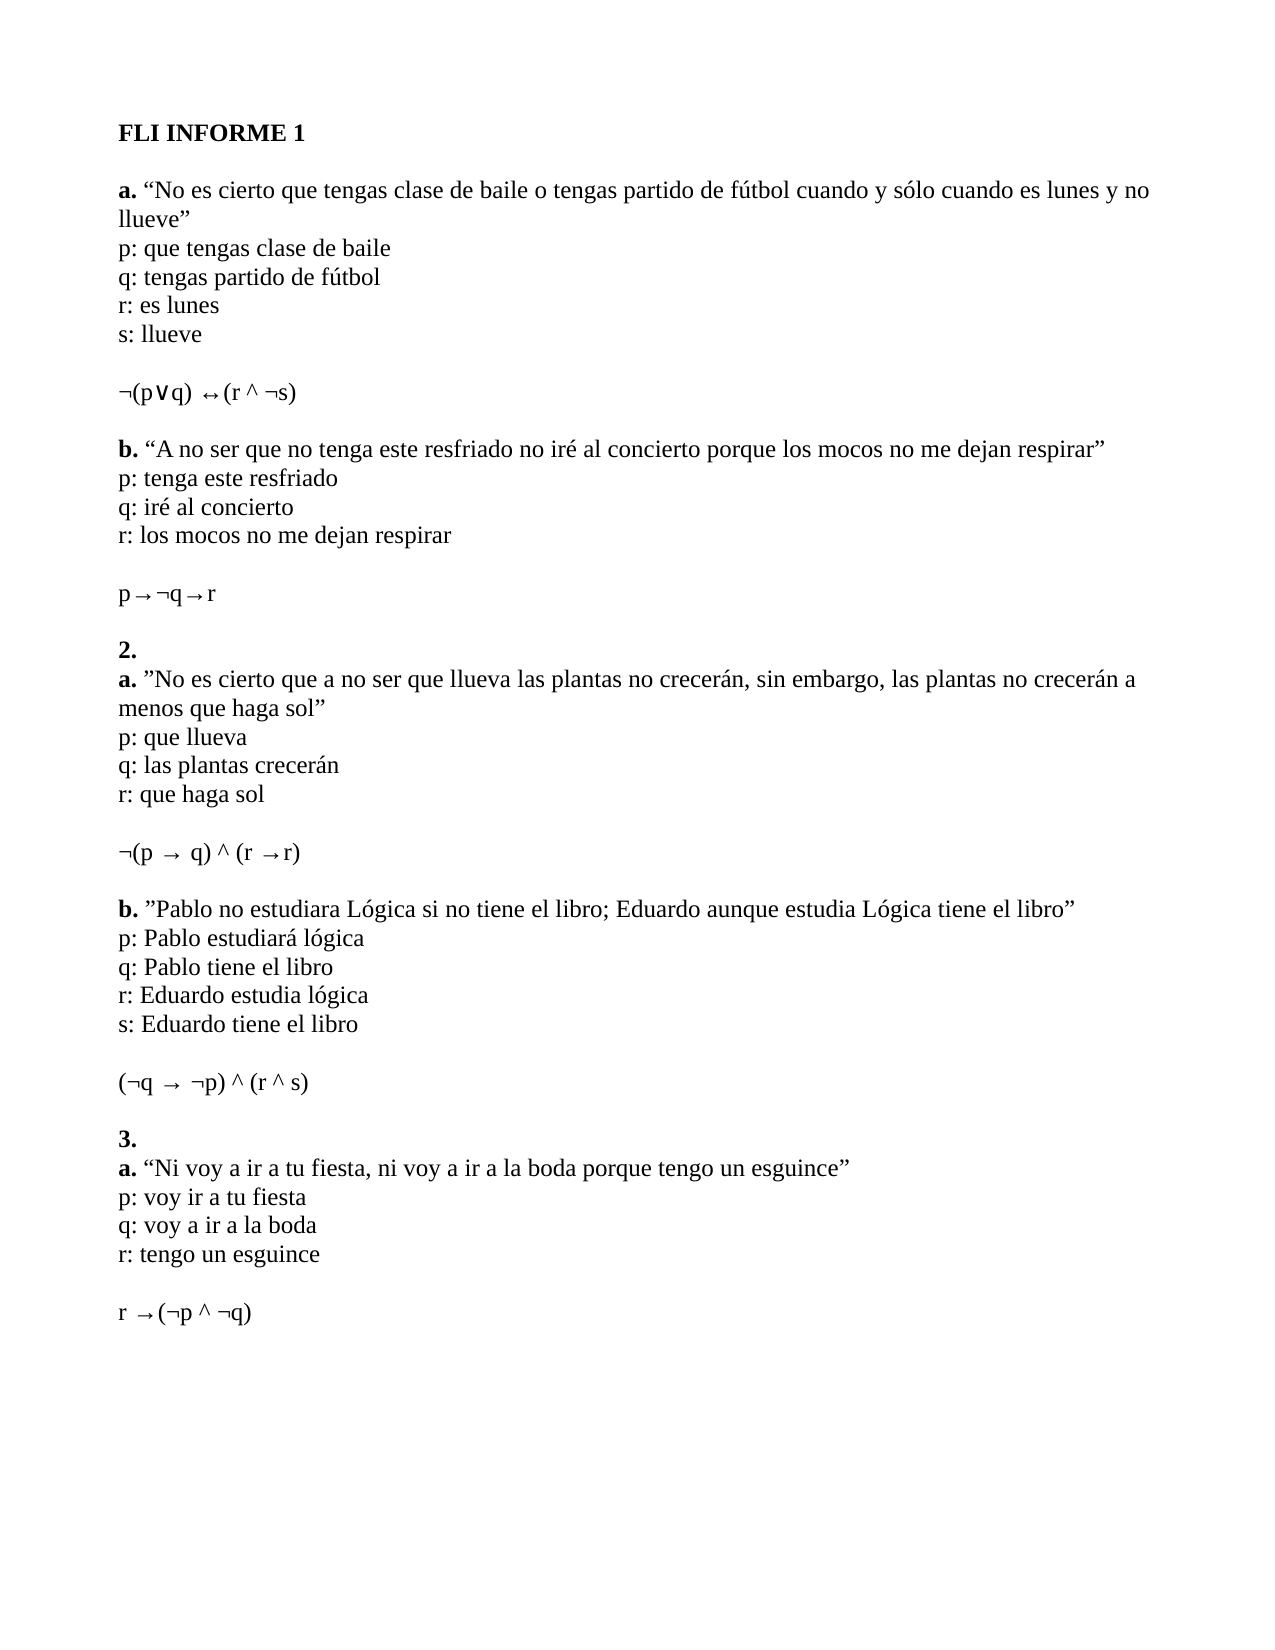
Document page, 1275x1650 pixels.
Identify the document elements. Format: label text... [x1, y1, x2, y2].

text r: es lunes [118, 291, 1157, 319]
text b. “A no ser que no tenga este resfriado no iré al concierto porque los mocos no me dejan respirar” [118, 434, 1157, 463]
text FLI INFORME 1 [118, 118, 1157, 147]
text a. “Ni voy a ir a tu fiesta, ni voy a ir a la boda porque tengo un esguince” [118, 1153, 1157, 1182]
text r: los mocos no me dejan respirar [118, 521, 1157, 549]
text (¬q → ¬p) ^ (r ^ s) [118, 1067, 1157, 1096]
text 3. [118, 1124, 1157, 1153]
text r →(¬p ^ ¬q) [118, 1297, 1157, 1326]
text q: voy a ir a la boda [118, 1211, 1157, 1239]
text b. ”Pablo no estudiara Lógica si no tiene el libro; Eduardo aunque estudia Lógica tiene el libro” [118, 894, 1157, 923]
text q: las plantas crecerán [118, 751, 1157, 779]
text ¬(p → q) ^ (r →r) [118, 837, 1157, 866]
text 2. [118, 636, 1157, 664]
text q: iré al concierto [118, 492, 1157, 521]
text p: tenga este resfriado [118, 463, 1157, 492]
text p: voy ir a tu fiesta [118, 1182, 1157, 1211]
text r: tengo un esguince [118, 1239, 1157, 1268]
text ¬(p∨q) ↔(r ^ ¬s) [118, 377, 1157, 406]
text p: Pablo estudiará lógica [118, 923, 1157, 952]
text q: Pablo tiene el libro [118, 952, 1157, 981]
text s: llueve [118, 319, 1157, 348]
text a. ”No es cierto que a no ser que llueva las plantas no crecerán, sin embargo, las plantas no crecerán a menos que haga sol” [118, 664, 1157, 722]
text r: Eduardo estudia lógica [118, 981, 1157, 1009]
text a. “No es cierto que tengas clase de baile o tengas partido de fútbol cuando y sólo cuando es lunes y no llueve” [118, 176, 1157, 233]
text p: que llueva [118, 722, 1157, 751]
text s: Eduardo tiene el libro [118, 1009, 1157, 1038]
text q: tengas partido de fútbol [118, 262, 1157, 291]
text p→¬q→r [118, 578, 1157, 607]
text p: que tengas clase de baile [118, 233, 1157, 262]
text r: que haga sol [118, 779, 1157, 808]
